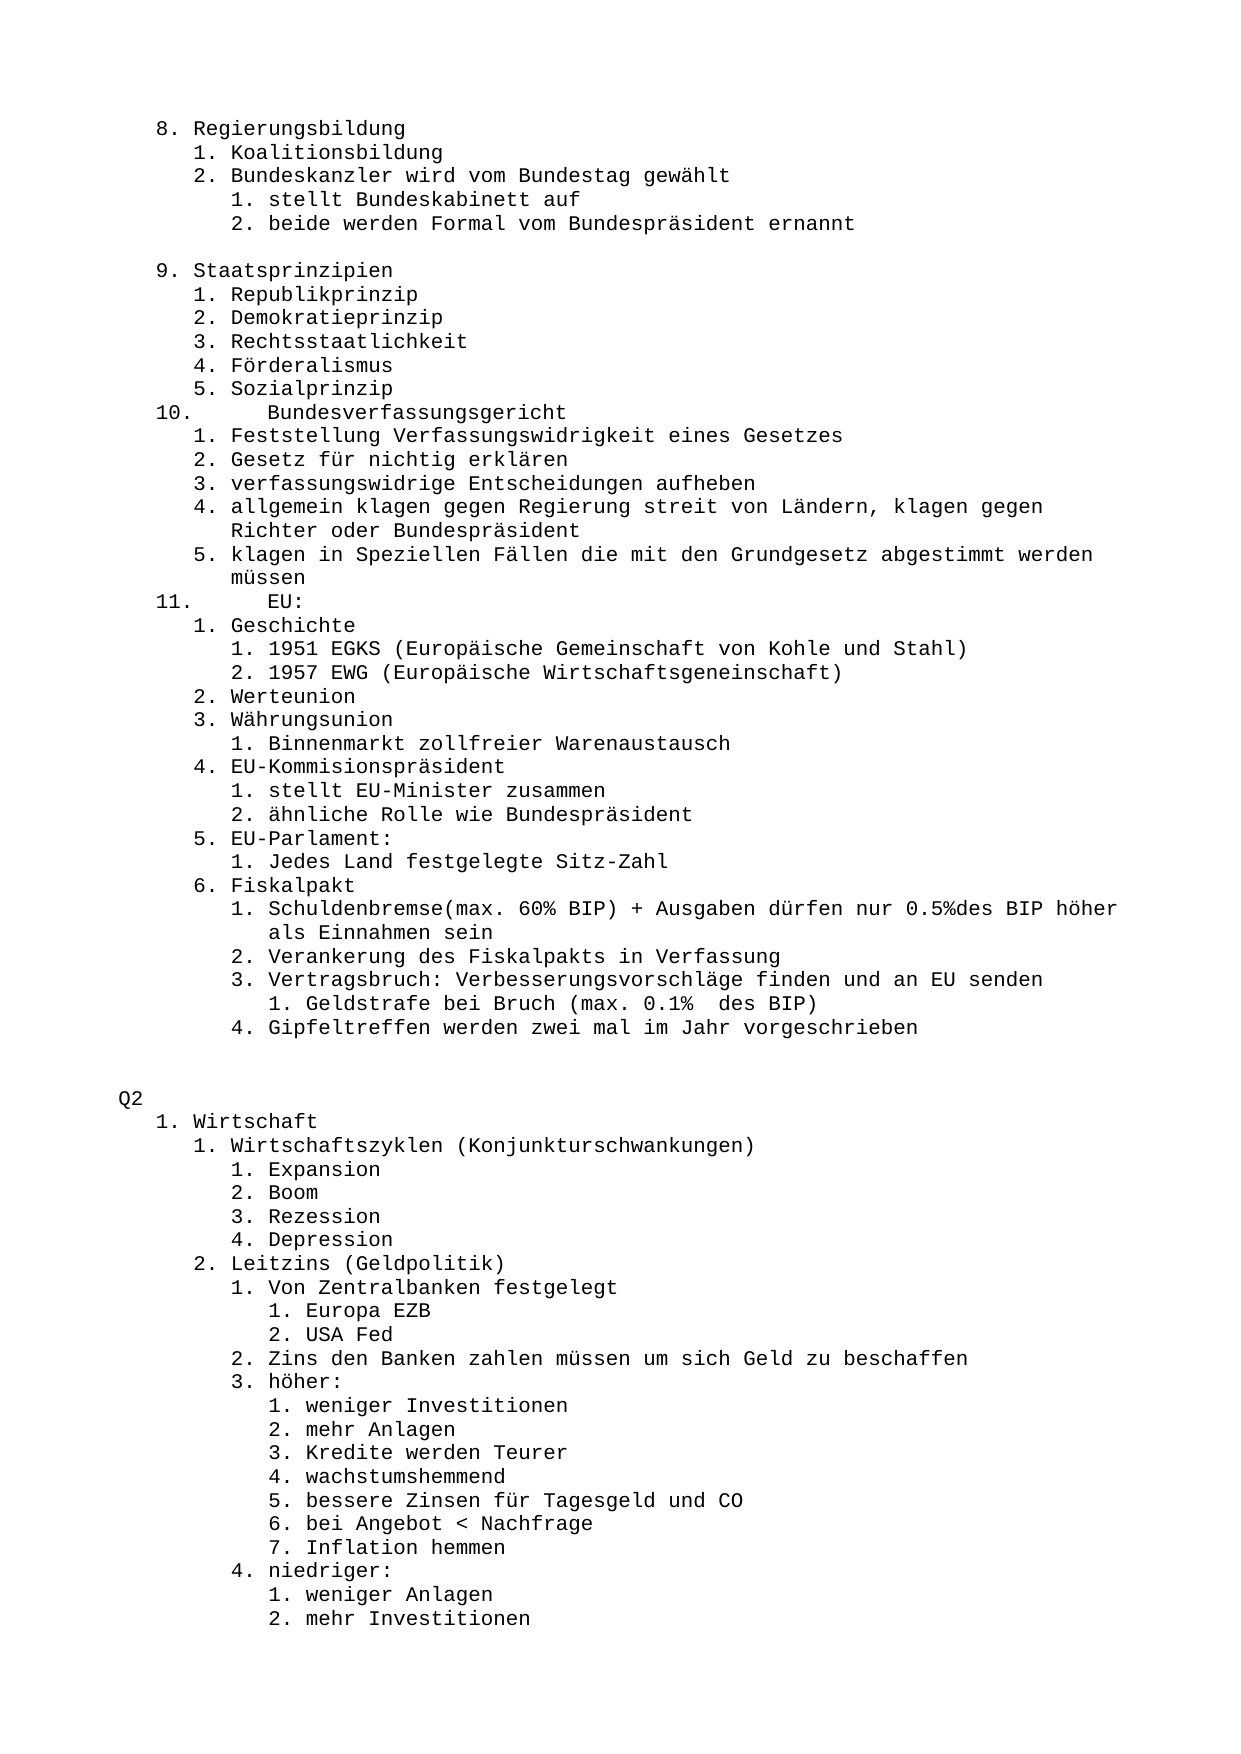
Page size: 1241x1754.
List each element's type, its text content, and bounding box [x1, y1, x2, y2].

list Werteunion [193, 686, 1122, 709]
list Zins den Banken zahlen müssen um sich Geld zu beschaffen [231, 1348, 1122, 1371]
list höher: [231, 1371, 1122, 1395]
list stellt EU-Minister zusammen [231, 780, 1122, 804]
list stellt Bundeskabinett auf [231, 189, 1122, 213]
list bessere Zinsen für Tagesgeld und CO [268, 1489, 1122, 1513]
list Vertragsbruch: Verbesserungsvorschläge finden und an EU senden [231, 969, 1122, 993]
list Wirtschaft [156, 1111, 1122, 1135]
list 1957 EWG (Europäische Wirtschaftsgeneinschaft) [231, 662, 1122, 686]
list Förderalismus [193, 354, 1122, 378]
list Wirtschaftszyklen (Konjunkturschwankungen) [193, 1135, 1122, 1158]
list Jedes Land festgelegte Sitz-Zahl [231, 851, 1122, 875]
list bei Angebot < Nachfrage [268, 1513, 1122, 1537]
list Bundesverfassungsgericht [156, 402, 1122, 426]
list Gipfeltreffen werden zwei mal im Jahr vorgeschrieben [231, 1017, 1122, 1040]
list Feststellung Verfassungswidrigkeit eines Gesetzes [193, 426, 1122, 449]
list Rechtsstaatlichkeit [193, 331, 1122, 354]
list allgemein klagen gegen Regierung streit von Ländern, klagen gegen Richter oder Bundespräsident [193, 496, 1122, 544]
list Inflation hemmen [268, 1537, 1122, 1561]
list Kredite werden Teurer [268, 1442, 1122, 1466]
list klagen in Speziellen Fällen die mit den Grundgesetz abgestimmt werden müssen [193, 544, 1122, 591]
list Verankerung des Fiskalpakts in Verfassung [231, 946, 1122, 969]
list Fiskalpakt [193, 875, 1122, 898]
list Europa EZB [268, 1300, 1122, 1324]
list 1951 EGKS (Europäische Gemeinschaft von Kohle und Stahl) [231, 638, 1122, 662]
list Staatsprinzipien [156, 260, 1122, 284]
list Republikprinzip [193, 284, 1122, 307]
list mehr Investitionen [268, 1608, 1122, 1631]
list wachstumshemmend [268, 1466, 1122, 1489]
list weniger Investitionen [268, 1395, 1122, 1419]
list Sozialprinzip [193, 378, 1122, 402]
list Boom [231, 1182, 1122, 1206]
list Rezession [231, 1206, 1122, 1229]
list niedriger: [231, 1561, 1122, 1584]
list beide werden Formal vom Bundespräsident ernannt [231, 213, 1122, 236]
list mehr Anlagen [268, 1419, 1122, 1442]
list verfassungswidrige Entscheidungen aufheben [193, 473, 1122, 496]
list ähnliche Rolle wie Bundespräsident [231, 804, 1122, 827]
list weniger Anlagen [268, 1584, 1122, 1608]
text Q2 [118, 1088, 1122, 1111]
list Geldstrafe bei Bruch (max. 0.1% des BIP) [268, 993, 1122, 1017]
list Koalitionsbildung [193, 142, 1122, 165]
list Demokratieprinzip [193, 307, 1122, 331]
list Leitzins (Geldpolitik) [193, 1253, 1122, 1277]
list EU-Parlament: [193, 827, 1122, 851]
list EU-Kommisionspräsident [193, 757, 1122, 780]
list Währungsunion [193, 709, 1122, 733]
list Depression [231, 1229, 1122, 1253]
list Bundeskanzler wird vom Bundestag gewählt [193, 165, 1122, 189]
list Geschichte [193, 615, 1122, 638]
list Von Zentralbanken festgelegt [231, 1277, 1122, 1300]
list Binnenmarkt zollfreier Warenaustausch [231, 733, 1122, 757]
list Gesetz für nichtig erklären [193, 449, 1122, 473]
list Expansion [231, 1158, 1122, 1182]
list Schuldenbremse(max. 60% BIP) + Ausgaben dürfen nur 0.5%des BIP höher als Einnahmen sein [231, 898, 1122, 946]
list Regierungsbildung [156, 118, 1122, 142]
list USA Fed [268, 1324, 1122, 1348]
list EU: [156, 591, 1122, 615]
